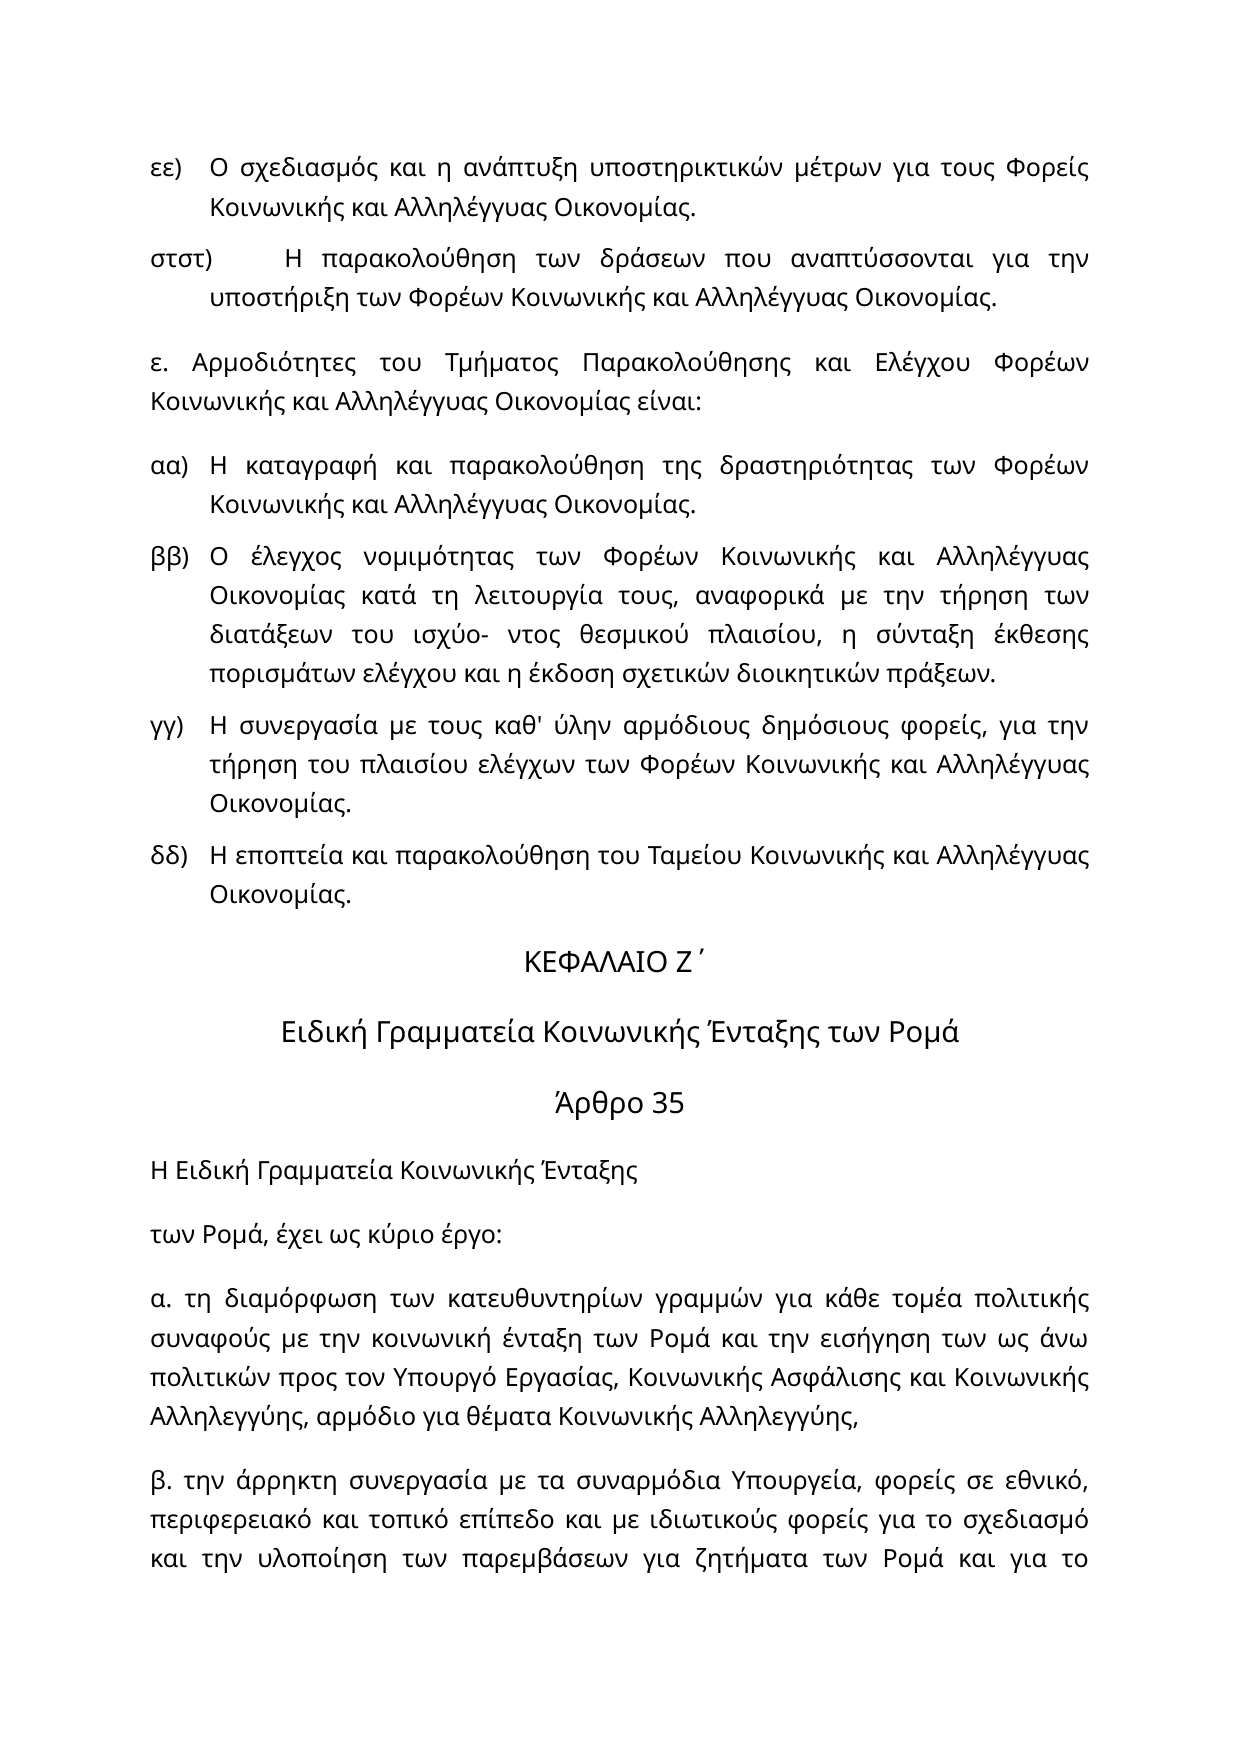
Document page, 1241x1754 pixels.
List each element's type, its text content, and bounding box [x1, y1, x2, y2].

text β. την άρρηκτη συνεργασία με τα συναρμόδια Υπουργεία, φορείς σε εθνικό, περιφερειακό και τοπικό επίπεδο και με ιδιωτικούς φορείς για το σχεδιασμό και την υλοποίηση των παρεμβάσεων για ζητήματα των Ρομά και για το [150, 1463, 1090, 1575]
text α. τη διαμόρφωση των κατευθυντηρίων γραμμών για κάθε τομέα πολιτικής συναφούς με την κοινωνική ένταξη των Ρομά και την εισήγηση των ως άνω πολιτικών προς τον Υπουργό Εργασίας, Κοινωνικής Ασφάλισης και Κοινωνικής Αλληλεγγύης, αρμόδιο για θέματα Κοινωνικής Αλληλεγγύης, [150, 1281, 1090, 1433]
list ββ) Ο έλεγχος νομιμότητας των Φορέων Κοινωνικής και Αλληλέγγυας Οικονομίας κατά τη λειτουργία τους, αναφορικά με την τήρηση των διατάξεων του ισχύο- ντος θεσμικού πλαισίου, η σύνταξη έκθεσης πορισμάτων ελέγχου και η έκδοση σχετικών διοικητικών πράξεων. [150, 538, 1090, 690]
list εε) Ο σχεδιασμός και η ανάπτυξη υποστηρικτικών μέτρων για τους Φορείς Κοινωνικής και Αλληλέγγυας Οικονομίας. [150, 150, 1090, 223]
subtitle Ειδική Γραμματεία Κοινωνικής Ένταξης των Ρομά [150, 1011, 1090, 1051]
subtitle ΚΕΦΑΛΑΙΟ Ζ΄ [150, 941, 1090, 981]
text των Ρομά, έχει ως κύριο έργο: [150, 1217, 1090, 1251]
list γγ) Η συνεργασία με τους καθ' ύλην αρμόδιους δημόσιους φορείς, για την τήρηση του πλαισίου ελέγχων των Φορέων Κοινωνικής και Αλληλέγγυας Οικονομίας. [150, 707, 1090, 820]
list αα) Η καταγραφή και παρακολούθηση της δραστηριότητας των Φορέων Κοινωνικής και Αλληλέγγυας Οικονομίας. [150, 447, 1090, 521]
list στστ) Η παρακολούθηση των δράσεων που αναπτύσσονται για την υποστήριξη των Φορέων Κοινωνικής και Αλληλέγγυας Οικονομίας. [150, 241, 1090, 314]
text Η Ειδική Γραμματεία Κοινωνικής Ένταξης [150, 1153, 1090, 1187]
text ε. Αρμοδιότητες του Τμήματος Παρακολούθησης και Ελέγχου Φορέων Κοινωνικής και Αλληλέγγυας Οικονομίας είναι: [150, 344, 1090, 417]
list δδ) Η εποπτεία και παρακολούθηση του Ταμείου Κοινωνικής και Αλληλέγγυας Οικονομίας. [150, 837, 1090, 911]
subtitle Άρθρο 35 [150, 1082, 1090, 1122]
